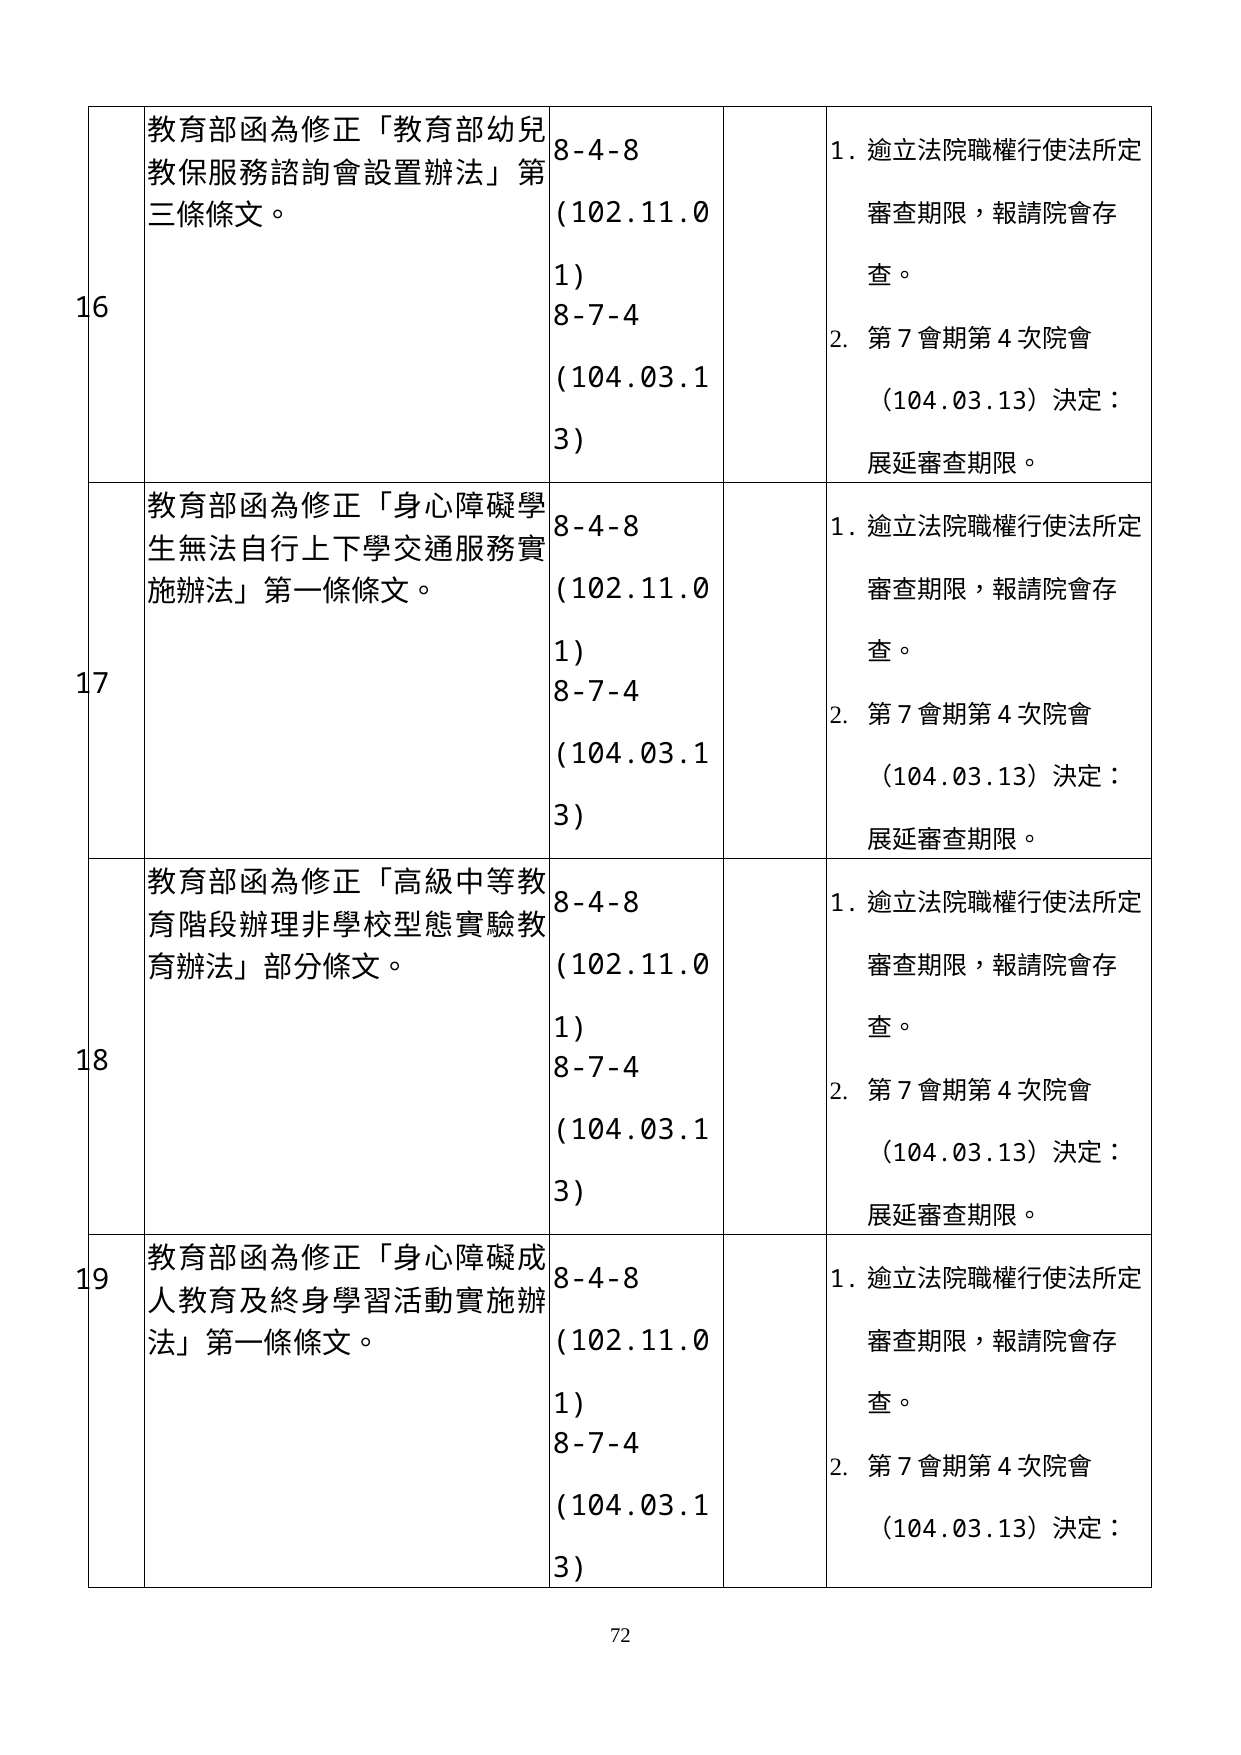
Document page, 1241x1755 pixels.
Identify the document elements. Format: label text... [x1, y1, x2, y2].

table_cell 逾立法院職權行使法所定審查期限，報請院會存查。 第7會期第4次院會（104.03.13）決定：展延審查期限。 [827, 859, 1151, 1234]
table_cell 8-4-8 (102.11.01) 8-7-4 (104.03.13) [550, 107, 723, 482]
table_cell 教育部函為修正「身心障礙成人教育及終身學習活動實施辦法」第一條條文。 [145, 1235, 549, 1587]
table_cell 8-4-8 (102.11.01) 8-7-4 (104.03.13) [550, 859, 723, 1234]
table_cell [89, 859, 144, 1234]
table_cell 8-4-8 (102.11.01) 8-7-4 (104.03.13) [550, 483, 723, 858]
table_cell [724, 1235, 826, 1587]
table_cell 逾立法院職權行使法所定審查期限，報請院會存查。 第7會期第4次院會（104.03.13）決定：展延審查期限。 [827, 483, 1151, 858]
table_cell [89, 483, 144, 858]
table_cell 教育部函為修正「身心障礙學生無法自行上下學交通服務實施辦法」第一條條文。 [145, 483, 549, 858]
table_cell 逾立法院職權行使法所定審查期限，報請院會存查。 第7會期第4次院會（104.03.13）決定：展延審查期限。 [827, 107, 1151, 482]
table_cell [724, 859, 826, 1234]
table_cell [724, 483, 826, 858]
table_cell [724, 107, 826, 482]
table_cell 教育部函為修正「教育部幼兒教保服務諮詢會設置辦法」第三條條文。 [145, 107, 549, 482]
table_cell [89, 107, 144, 482]
table_cell 8-4-8 (102.11.01) 8-7-4 (104.03.13) [550, 1235, 723, 1587]
table_cell 逾立法院職權行使法所定審查期限，報請院會存查。 第7會期第4次院會（104.03.13）決定： [827, 1235, 1151, 1587]
table_cell 教育部函為修正「高級中等教育階段辦理非學校型態實驗教育辦法」部分條文。 [145, 859, 549, 1234]
table_cell [89, 1235, 144, 1587]
